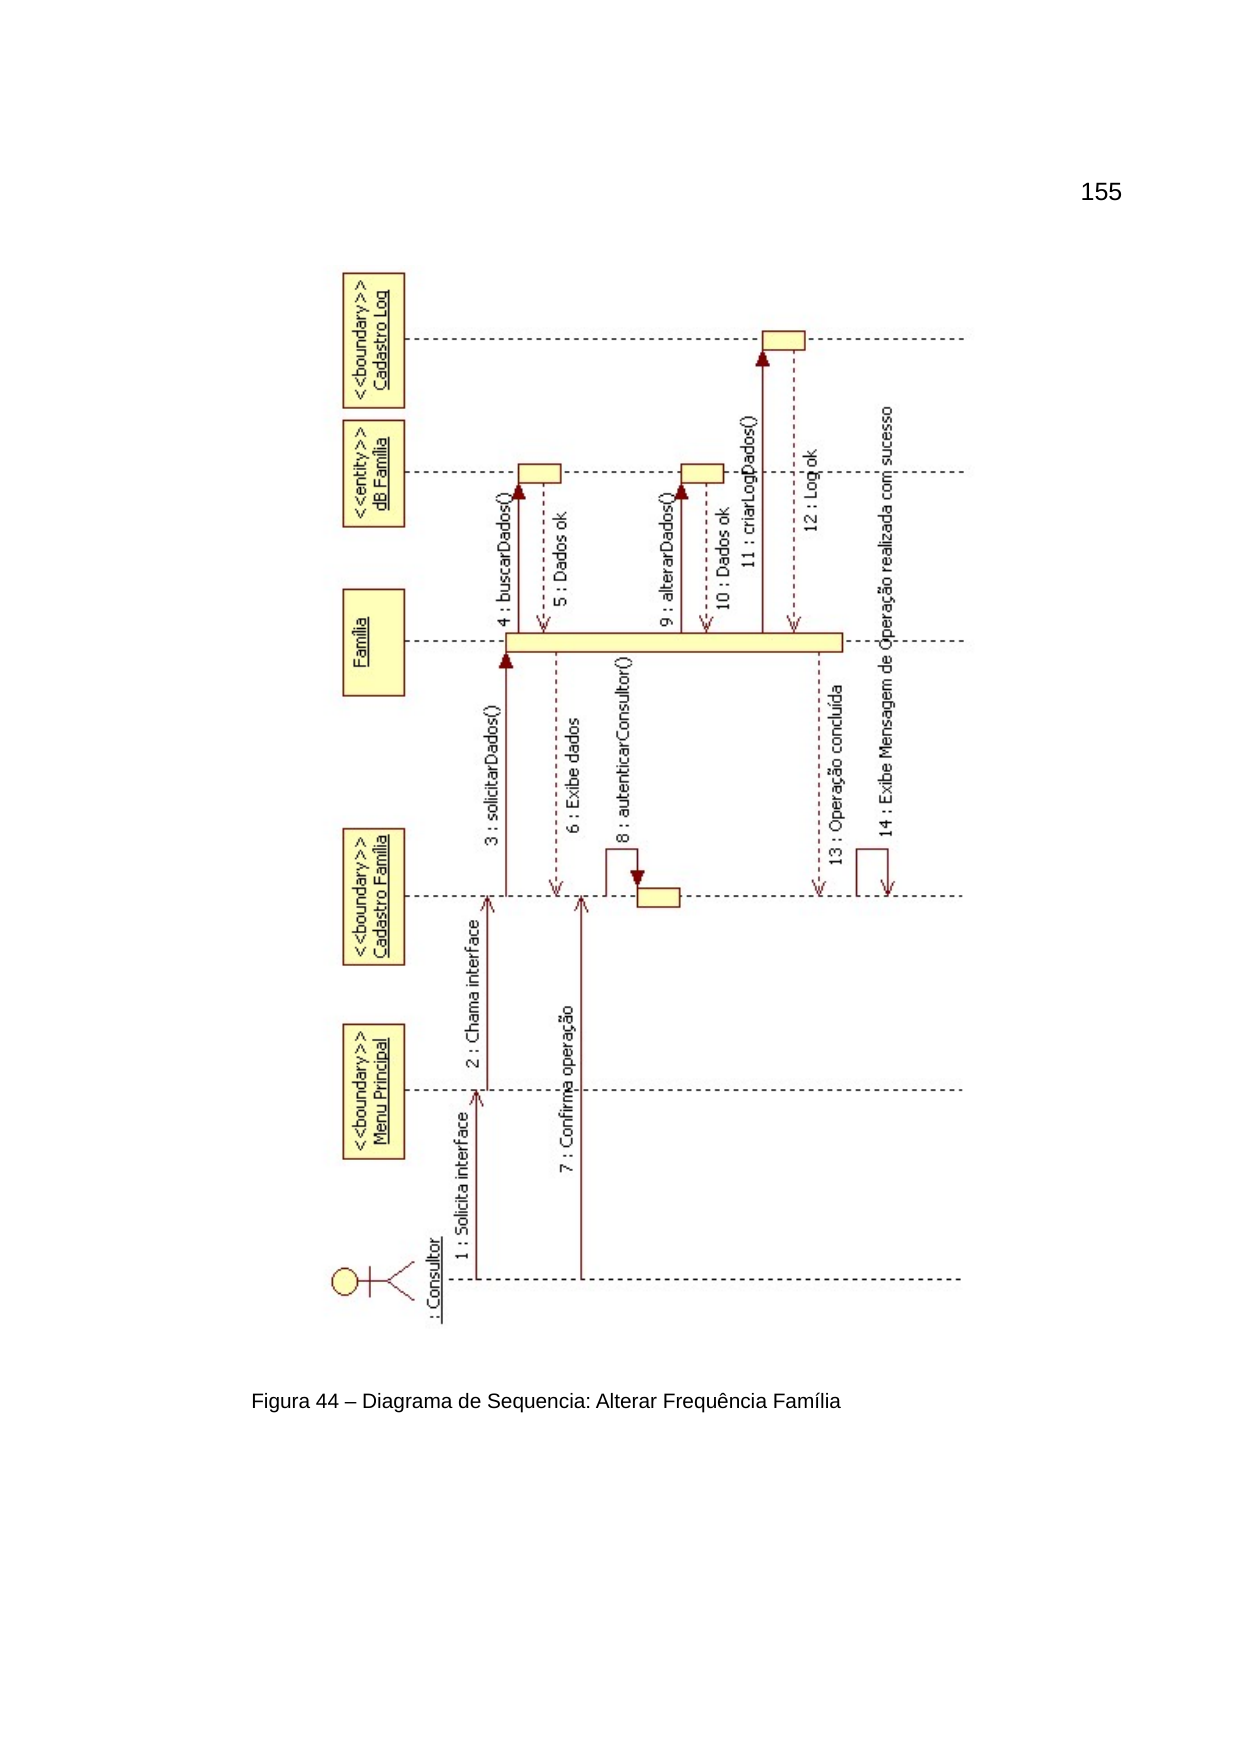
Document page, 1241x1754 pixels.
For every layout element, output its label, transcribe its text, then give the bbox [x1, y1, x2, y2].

picture [299, 265, 1000, 1390]
text Figura 44 – Diagrama de Sequencia: Alterar Frequência Família [177, 1390, 1122, 1413]
